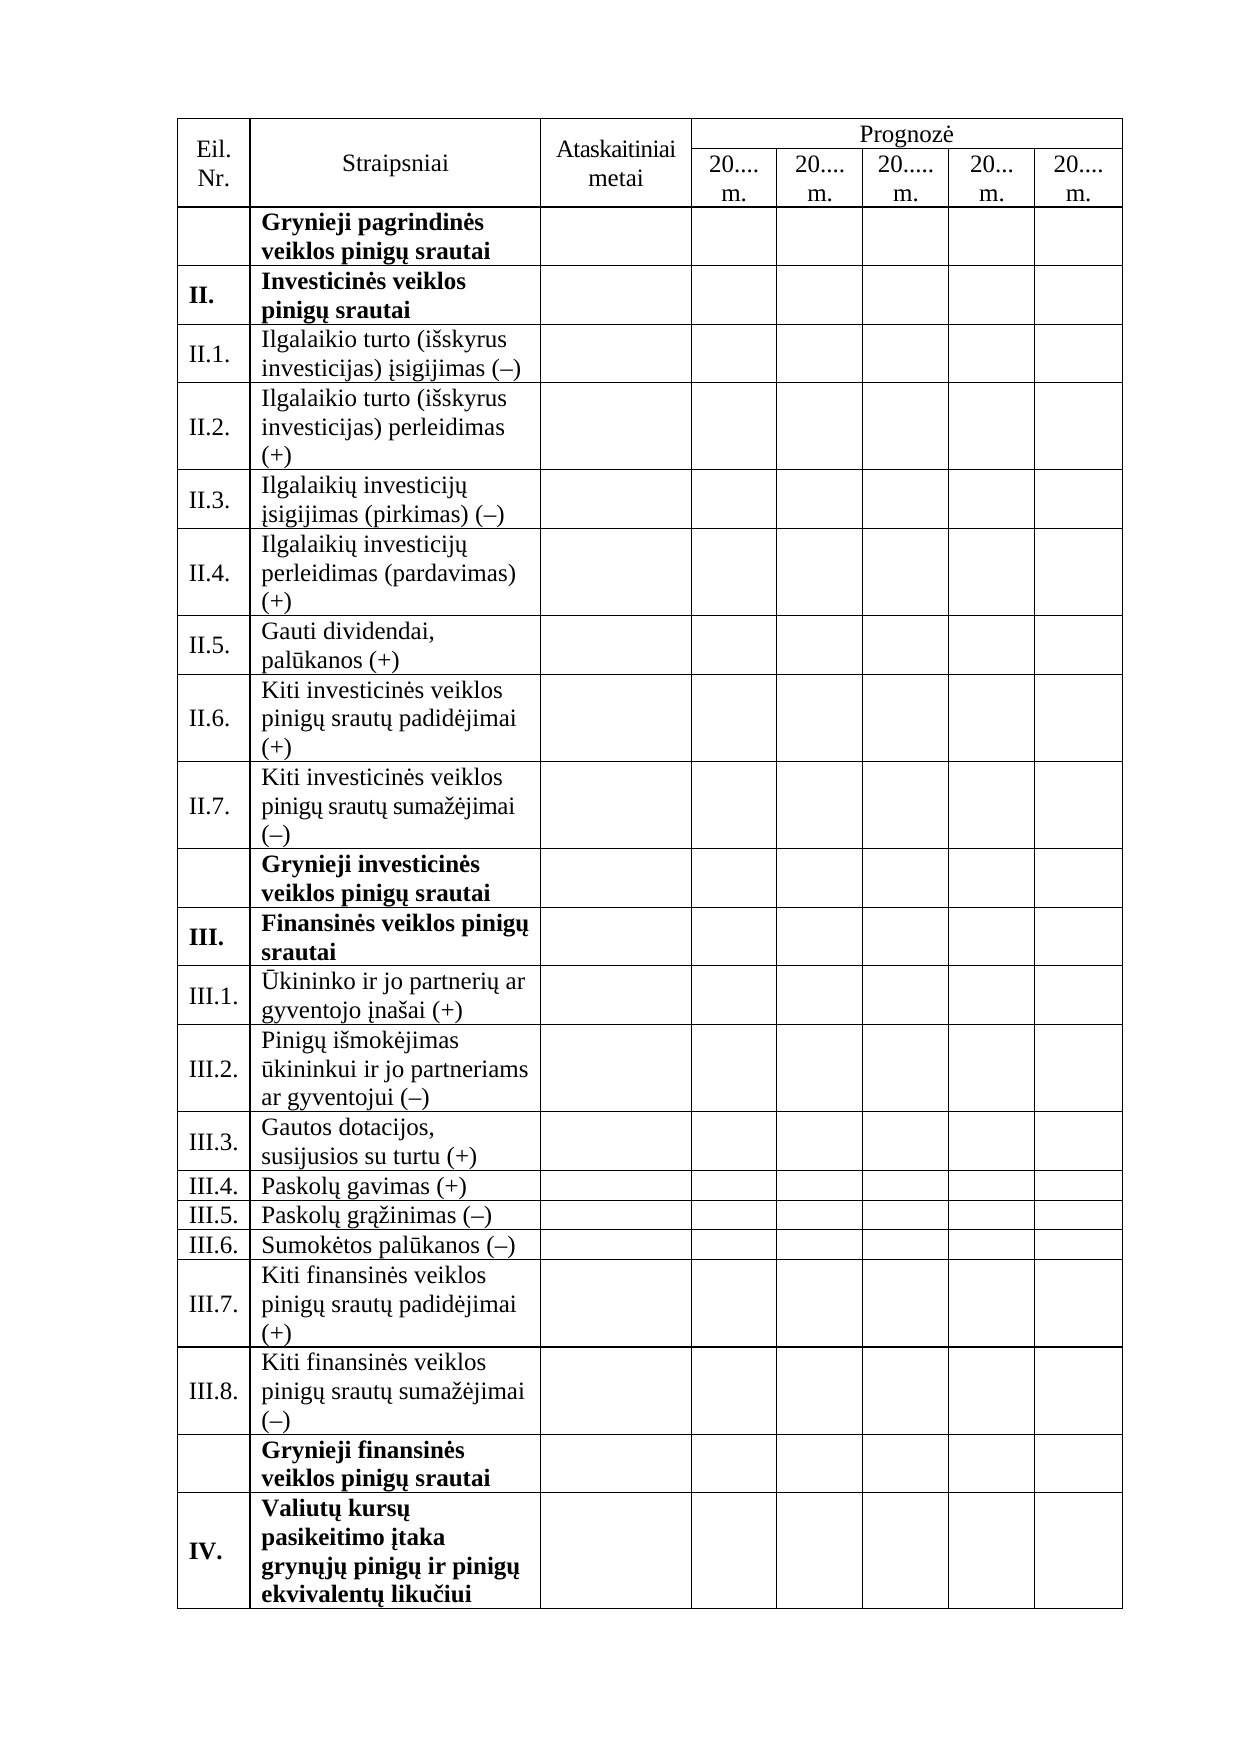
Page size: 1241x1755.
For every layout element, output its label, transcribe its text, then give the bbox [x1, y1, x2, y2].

table_cell [863, 1112, 948, 1170]
table_cell [692, 1171, 776, 1199]
table_cell [1035, 208, 1122, 265]
table_cell [541, 966, 691, 1024]
table_header Prognozė [692, 119, 1122, 148]
table_cell [777, 1201, 862, 1229]
table_cell II.6. [178, 675, 249, 761]
table_cell Pinigų išmokėjimas ūkininkui ir jo partneriams ar gyventojui (–) [251, 1025, 540, 1111]
table_cell [541, 529, 691, 615]
table_cell [541, 208, 691, 265]
table_cell Grynieji finansinės veiklos pinigų srautai [251, 1435, 540, 1492]
table_cell [692, 470, 776, 528]
table_cell 20.... m. [692, 149, 776, 206]
table_cell [692, 1493, 776, 1608]
table_cell [178, 849, 249, 907]
table_cell [692, 908, 776, 965]
table_cell [949, 208, 1034, 265]
table_cell [777, 1493, 862, 1608]
table_cell [692, 1112, 776, 1170]
table_cell [777, 1435, 862, 1492]
table_cell [863, 266, 948, 323]
table_cell [1035, 1112, 1122, 1170]
table_cell [541, 383, 691, 469]
table_cell [949, 1348, 1034, 1434]
table_cell [692, 1230, 776, 1259]
table_cell III.4. [178, 1171, 249, 1199]
table_cell [777, 529, 862, 615]
table_cell II.5. [178, 616, 249, 674]
table_cell 20..... m. [863, 149, 948, 206]
table_cell [178, 1435, 249, 1492]
table_cell III.2. [178, 1025, 249, 1111]
table_cell [863, 966, 948, 1024]
table_cell [777, 1230, 862, 1259]
table_cell [949, 470, 1034, 528]
table_cell 20.... m. [1035, 149, 1122, 206]
table_cell II.1. [178, 325, 249, 382]
table_cell [1035, 1230, 1122, 1259]
table_header Ataskaitiniai metai [541, 119, 691, 206]
table_cell [777, 470, 862, 528]
table_cell Kiti finansinės veiklos pinigų srautų sumažėjimai (–) [251, 1348, 540, 1434]
table_cell [1035, 1171, 1122, 1199]
table_cell [863, 325, 948, 382]
table_cell [1035, 325, 1122, 382]
table_cell II.4. [178, 529, 249, 615]
table_cell [692, 208, 776, 265]
table_cell [863, 1435, 948, 1492]
table_cell Paskolų gavimas (+) [251, 1171, 540, 1199]
table_cell [777, 1112, 862, 1170]
table_cell [863, 208, 948, 265]
table_cell Ilgalaikių investicijų įsigijimas (pirkimas) (–) [251, 470, 540, 528]
table_cell Ūkininko ir jo partnerių ar gyventojo įnašai (+) [251, 966, 540, 1024]
table_cell [1035, 762, 1122, 848]
table_cell Investicinės veiklos pinigų srautai [251, 266, 540, 323]
table_header Straipsniai [251, 119, 540, 206]
table_cell [692, 849, 776, 907]
table_cell [541, 1260, 691, 1346]
table_cell [692, 966, 776, 1024]
table_cell [541, 325, 691, 382]
table_cell [692, 762, 776, 848]
table_cell Valiutų kursų pasikeitimo įtaka grynųjų pinigų ir pinigų ekvivalentų likučiui [251, 1493, 540, 1608]
table_cell III.5. [178, 1201, 249, 1229]
table_cell [863, 849, 948, 907]
table_cell [692, 1435, 776, 1492]
table_cell [777, 1348, 862, 1434]
table_cell [863, 529, 948, 615]
table_cell Ilgalaikio turto (išskyrus investicijas) perleidimas (+) [251, 383, 540, 469]
table_cell [541, 1230, 691, 1259]
table_cell Kiti investicinės veiklos pinigų srautų sumažėjimai (–) [251, 762, 540, 848]
table_cell Paskolų grąžinimas (–) [251, 1201, 540, 1229]
table_header Eil. Nr. [178, 119, 249, 206]
table_cell [777, 1025, 862, 1111]
table_cell [863, 470, 948, 528]
table_cell [541, 616, 691, 674]
table_cell [949, 849, 1034, 907]
table_cell [541, 762, 691, 848]
table_cell [949, 616, 1034, 674]
table_cell [777, 616, 862, 674]
table_cell [1035, 849, 1122, 907]
table_cell Ilgalaikio turto (išskyrus investicijas) įsigijimas (–) [251, 325, 540, 382]
table_cell [949, 1171, 1034, 1199]
table_cell [949, 529, 1034, 615]
table_cell Grynieji investicinės veiklos pinigų srautai [251, 849, 540, 907]
table_cell II.2. [178, 383, 249, 469]
table_cell [949, 1230, 1034, 1259]
table_cell Finansinės veiklos pinigų srautai [251, 908, 540, 965]
table_cell [777, 208, 862, 265]
table_cell [863, 762, 948, 848]
table_cell [863, 1171, 948, 1199]
table_cell [863, 1260, 948, 1346]
table_cell Gauti dividendai, palūkanos (+) [251, 616, 540, 674]
table_cell [541, 675, 691, 761]
table_cell [692, 383, 776, 469]
table_cell [777, 762, 862, 848]
table_cell Gautos dotacijos, susijusios su turtu (+) [251, 1112, 540, 1170]
table_cell [949, 383, 1034, 469]
table_cell [692, 266, 776, 323]
table_cell II.7. [178, 762, 249, 848]
table_cell [863, 1493, 948, 1608]
table_cell [949, 1112, 1034, 1170]
table_cell [541, 1493, 691, 1608]
table_cell III.1. [178, 966, 249, 1024]
table_cell [863, 616, 948, 674]
table_cell [949, 266, 1034, 323]
table_cell [1035, 675, 1122, 761]
table_cell [1035, 1493, 1122, 1608]
table_cell Sumokėtos palūkanos (–) [251, 1230, 540, 1259]
table_cell [949, 1435, 1034, 1492]
table_cell IV. [178, 1493, 249, 1608]
table_cell [541, 849, 691, 907]
table_cell [949, 1493, 1034, 1608]
table_cell [949, 1260, 1034, 1346]
table_cell [777, 266, 862, 323]
table_cell [541, 266, 691, 323]
table_cell [1035, 266, 1122, 323]
table_cell [949, 966, 1034, 1024]
table_cell [1035, 616, 1122, 674]
table_cell [541, 470, 691, 528]
table_cell [1035, 1025, 1122, 1111]
table_cell [777, 908, 862, 965]
table_cell [777, 849, 862, 907]
table_cell [777, 1260, 862, 1346]
table_cell [949, 1201, 1034, 1229]
table_cell [949, 908, 1034, 965]
table_cell [863, 383, 948, 469]
table_cell [541, 1025, 691, 1111]
table_cell [1035, 908, 1122, 965]
table_cell [692, 616, 776, 674]
table_cell [863, 1230, 948, 1259]
table_cell [949, 675, 1034, 761]
table_cell [949, 762, 1034, 848]
table_cell [949, 325, 1034, 382]
table_cell III.6. [178, 1230, 249, 1259]
table_cell Kiti finansinės veiklos pinigų srautų padidėjimai (+) [251, 1260, 540, 1346]
table_cell III.7. [178, 1260, 249, 1346]
table_cell 20.... m. [777, 149, 862, 206]
table_cell [692, 1348, 776, 1434]
table_cell [1035, 1201, 1122, 1229]
table_cell [692, 1260, 776, 1346]
table_cell [541, 1112, 691, 1170]
table_cell Ilgalaikių investicijų perleidimas (pardavimas) (+) [251, 529, 540, 615]
table_cell [863, 908, 948, 965]
table_cell [692, 675, 776, 761]
table_cell [949, 1025, 1034, 1111]
table_cell [541, 908, 691, 965]
table_cell [1035, 529, 1122, 615]
table_cell [863, 675, 948, 761]
table_cell [863, 1348, 948, 1434]
table_cell II. [178, 266, 249, 323]
table_cell [178, 208, 249, 265]
table_cell [777, 1171, 862, 1199]
table_cell [692, 529, 776, 615]
table_cell [777, 383, 862, 469]
table_cell [1035, 1348, 1122, 1434]
table_cell [1035, 383, 1122, 469]
table_cell [777, 325, 862, 382]
table_cell 20... m. [949, 149, 1034, 206]
table_cell Kiti investicinės veiklos pinigų srautų padidėjimai (+) [251, 675, 540, 761]
table_cell [863, 1025, 948, 1111]
table_cell [1035, 1260, 1122, 1346]
table_cell [777, 675, 862, 761]
table_cell Grynieji pagrindinės veiklos pinigų srautai [251, 208, 540, 265]
table_cell [777, 966, 862, 1024]
table_cell [1035, 1435, 1122, 1492]
table_cell [541, 1435, 691, 1492]
table_cell [692, 1025, 776, 1111]
table_cell III.8. [178, 1348, 249, 1434]
table_cell [1035, 470, 1122, 528]
table_cell [541, 1348, 691, 1434]
table_cell [541, 1171, 691, 1199]
table_cell III.3. [178, 1112, 249, 1170]
table_cell II.3. [178, 470, 249, 528]
table_cell [863, 1201, 948, 1229]
table_cell III. [178, 908, 249, 965]
table_cell [1035, 966, 1122, 1024]
table_cell [692, 325, 776, 382]
table_cell [692, 1201, 776, 1229]
table_cell [541, 1201, 691, 1229]
